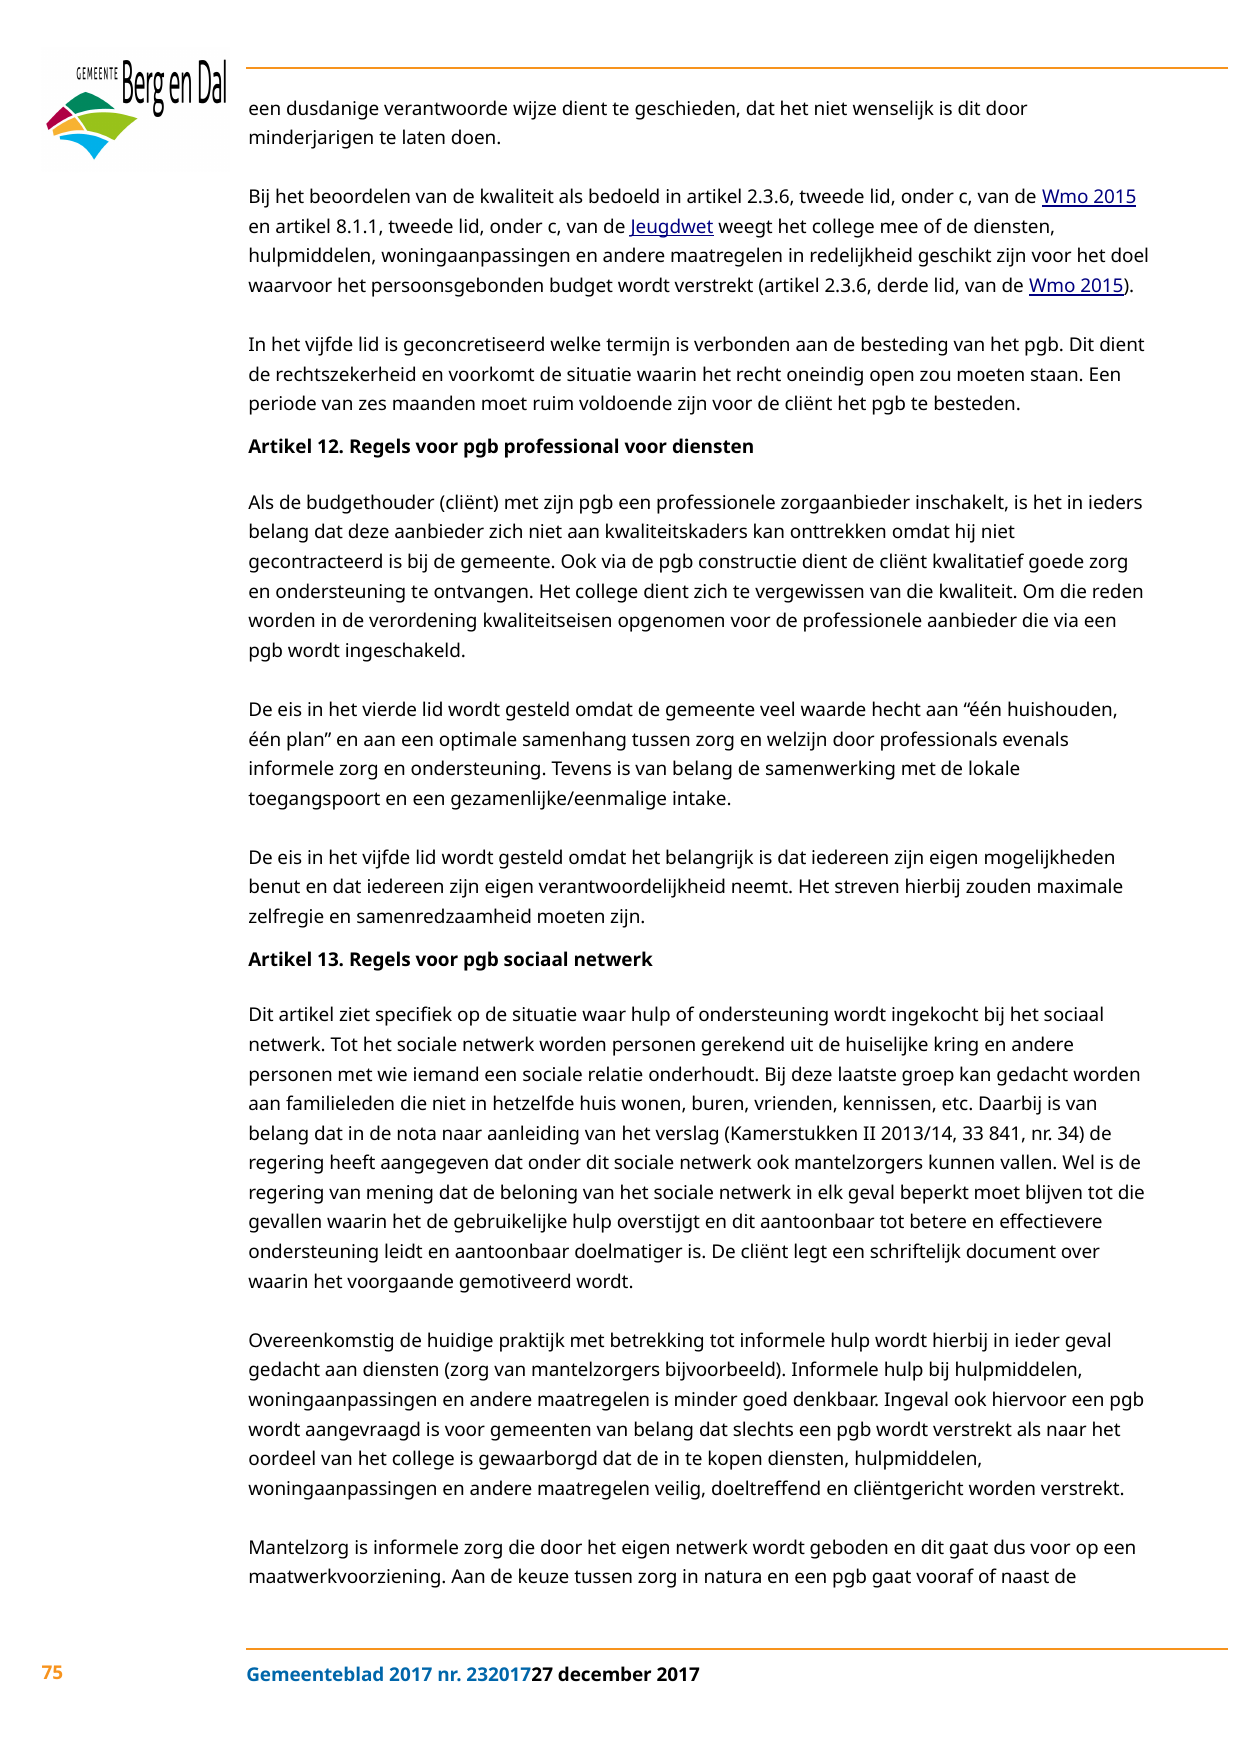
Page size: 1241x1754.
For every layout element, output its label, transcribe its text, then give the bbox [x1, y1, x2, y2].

picture [41, 47, 231, 172]
text Bij het beoordelen van de kwaliteit als bedoeld in artikel 2.3.6, tweede lid, onder c, van de Wmo 2015 en artikel 8.1.1, tweede lid, onder c, van de Jeugdwet weegt het college mee of de diensten, hulpmiddelen, woningaanpassingen en andere maatregelen in redelijkheid geschikt zijn voor het doel waarvoor het persoonsgebonden budget wordt verstrekt (artikel 2.3.6, derde lid, van de Wmo 2015). [248, 183, 1152, 298]
text Als de budgethouder (cliënt) met zijn pgb een professionele zorgaanbieder inschakelt, is het in ieders belang dat deze aanbieder zich niet aan kwaliteitskaders kan onttrekken omdat hij niet gecontracteerd is bij de gemeente. Ook via de pgb constructie dient de cliënt kwalitatief goede zorg en ondersteuning te ontvangen. Het college dient zich te vergewissen van die kwaliteit. Om die reden worden in de verordening kwaliteitseisen opgenomen voor de professionele aanbieder die via een pgb wordt ingeschakeld. [248, 489, 1152, 663]
text Mantelzorg is informele zorg die door het eigen netwerk wordt geboden en dit gaat dus voor op een maatwerkvoorziening. Aan de keuze tussen zorg in natura en een pgb gaat vooraf of naast de [248, 1534, 1152, 1589]
text De eis in het vierde lid wordt gesteld omdat de gemeente veel waarde hecht aan “één huishouden, één plan” en aan een optimale samenhang tussen zorg en welzijn door professionals evenals informele zorg en ondersteuning. Tevens is van belang de samenwerking met de lokale toegangspoort en een gezamenlijke/eenmalige intake. [248, 696, 1152, 811]
text Artikel 13. Regels voor pgb sociaal netwerk [248, 946, 1152, 972]
text Overeenkomstig de huidige praktijk met betrekking tot informele hulp wordt hierbij in ieder geval gedacht aan diensten (zorg van mantelzorgers bijvoorbeeld). Informele hulp bij hulpmiddelen, woningaanpassingen en andere maatregelen is minder goed denkbaar. Ingeval ook hiervoor een pgb wordt aangevraagd is voor gemeenten van belang dat slechts een pgb wordt verstrekt als naar het oordeel van het college is gewaarborgd dat de in te kopen diensten, hulpmiddelen, woningaanpassingen en andere maatregelen veilig, doeltreffend en cliëntgericht worden verstrekt. [248, 1327, 1152, 1501]
text Dit artikel ziet specifiek op de situatie waar hulp of ondersteuning wordt ingekocht bij het sociaal netwerk. Tot het sociale netwerk worden personen gerekend uit de huiselijke kring en andere personen met wie iemand een sociale relatie onderhoudt. Bij deze laatste groep kan gedacht worden aan familieleden die niet in hetzelfde huis wonen, buren, vrienden, kennissen, etc. Daarbij is van belang dat in de nota naar aanleiding van het verslag (Kamerstukken II 2013/14, 33 841, nr. 34) de regering heeft aangegeven dat onder dit sociale netwerk ook mantelzorgers kunnen vallen. Wel is de regering van mening dat de beloning van het sociale netwerk in elk geval beperkt moet blijven tot die gevallen waarin het de gebruikelijke hulp overstijgt en dit aantoonbaar tot betere en effectievere ondersteuning leidt en aantoonbaar doelmatiger is. De cliënt legt een schriftelijk document over waarin het voorgaande gemotiveerd wordt. [248, 1002, 1152, 1294]
text een dusdanige verantwoorde wijze dient te geschieden, dat het niet wenselijk is dit door minderjarigen te laten doen. [248, 95, 1152, 150]
text Artikel 12. Regels voor pgb professional voor diensten [248, 434, 1152, 459]
text De eis in het vijfde lid wordt gesteld omdat het belangrijk is dat iedereen zijn eigen mogelijkheden benut en dat iedereen zijn eigen verantwoordelijkheid neemt. Het streven hierbij zouden maximale zelfregie en samenredzaamheid moeten zijn. [248, 844, 1152, 929]
text In het vijfde lid is geconcretiseerd welke termijn is verbonden aan de besteding van het pgb. Dit dient de rechtszekerheid en voorkomt de situatie waarin het recht oneindig open zou moeten staan. Een periode van zes maanden moet ruim voldoende zijn voor de cliënt het pgb te besteden. [248, 331, 1152, 416]
